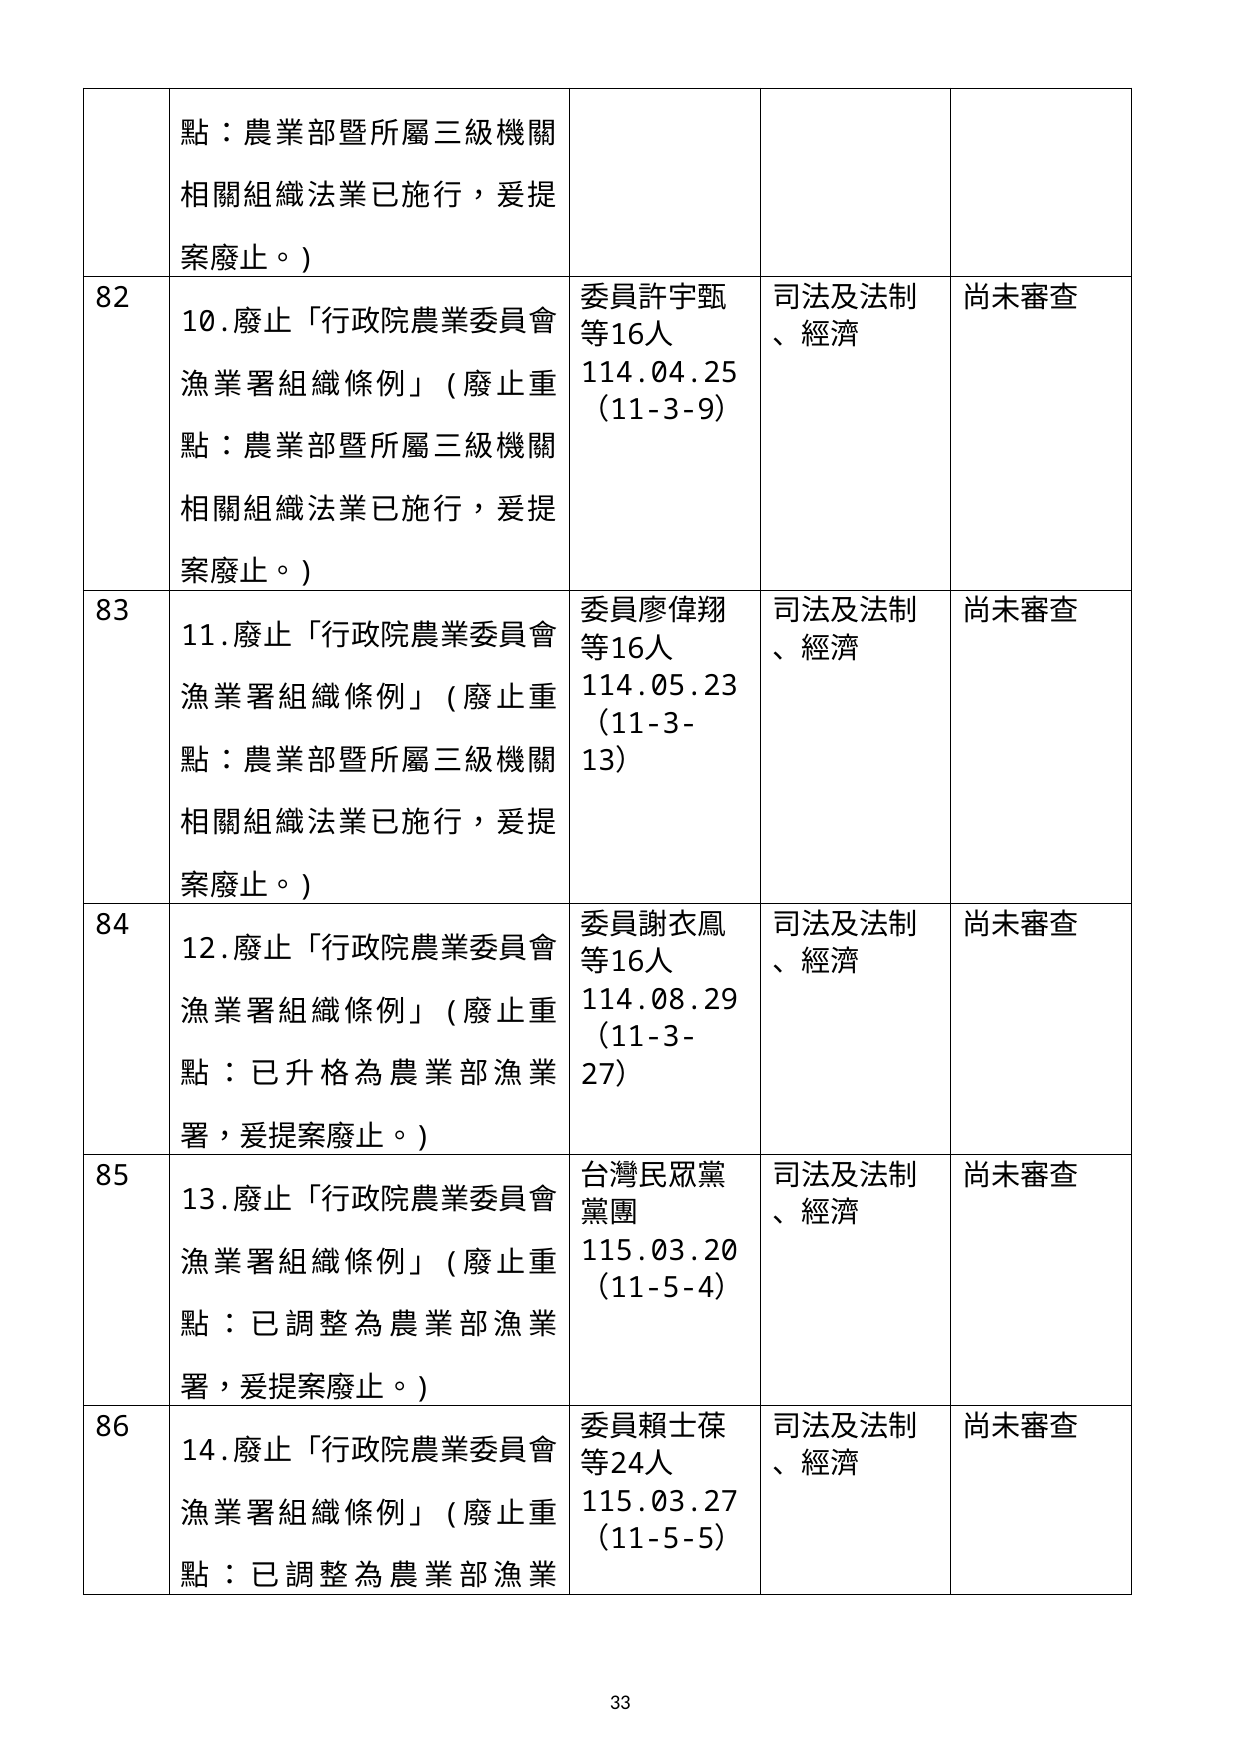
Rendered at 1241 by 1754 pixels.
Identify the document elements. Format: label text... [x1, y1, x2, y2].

table_cell 委員賴士葆 等24人 115.03.27 （11-5-5） [570, 1406, 760, 1594]
table_cell 委員廖偉翔 等16人 114.05.23 （11-3-13） [570, 591, 760, 903]
table_cell 司法及法制、經濟 [761, 591, 950, 903]
table_cell 11.廢止「行政院農業委員會漁業署組織條例」(廢止重點：農業部暨所屬三級機關相關組織法業已施行，爰提案廢止。) [170, 591, 569, 903]
table_cell 84 [84, 904, 169, 1154]
table_cell 82 [84, 277, 169, 590]
table_cell 尚未審查 [951, 277, 1131, 590]
table_cell 尚未審查 [951, 1406, 1131, 1594]
table_cell [951, 89, 1131, 276]
table_cell 司法及法制、經濟 [761, 1155, 950, 1405]
table_cell 13.廢止「行政院農業委員會漁業署組織條例」(廢止重點：已調整為農業部漁業署，爰提案廢止。) [170, 1155, 569, 1405]
table_cell [84, 89, 169, 276]
table_cell 尚未審查 [951, 904, 1131, 1154]
table_cell 司法及法制、經濟 [761, 904, 950, 1154]
table_cell 委員許宇甄 等16人 114.04.25 （11-3-9） [570, 277, 760, 590]
table_cell 尚未審查 [951, 591, 1131, 903]
table_cell [570, 89, 760, 276]
table_cell 尚未審查 [951, 1155, 1131, 1405]
table_cell 委員謝衣鳯 等16人 114.08.29 （11-3-27） [570, 904, 760, 1154]
table_cell 司法及法制、經濟 [761, 277, 950, 590]
table_cell 14.廢止「行政院農業委員會漁業署組織條例」(廢止重點：已調整為農業部漁業 [170, 1406, 569, 1594]
table_cell 12.廢止「行政院農業委員會漁業署組織條例」(廢止重點：已升格為農業部漁業署，爰提案廢止。) [170, 904, 569, 1154]
table_cell [761, 89, 950, 276]
table_cell 司法及法制、經濟 [761, 1406, 950, 1594]
table_cell 86 [84, 1406, 169, 1594]
table_cell 85 [84, 1155, 169, 1405]
table_cell 台灣民眾黨黨團 115.03.20 （11-5-4） [570, 1155, 760, 1405]
table_cell 10.廢止「行政院農業委員會漁業署組織條例」(廢止重點：農業部暨所屬三級機關相關組織法業已施行，爰提案廢止。) [170, 277, 569, 590]
table_cell 83 [84, 591, 169, 903]
table_cell 點：農業部暨所屬三級機關相關組織法業已施行，爰提案廢止。) [170, 89, 569, 276]
